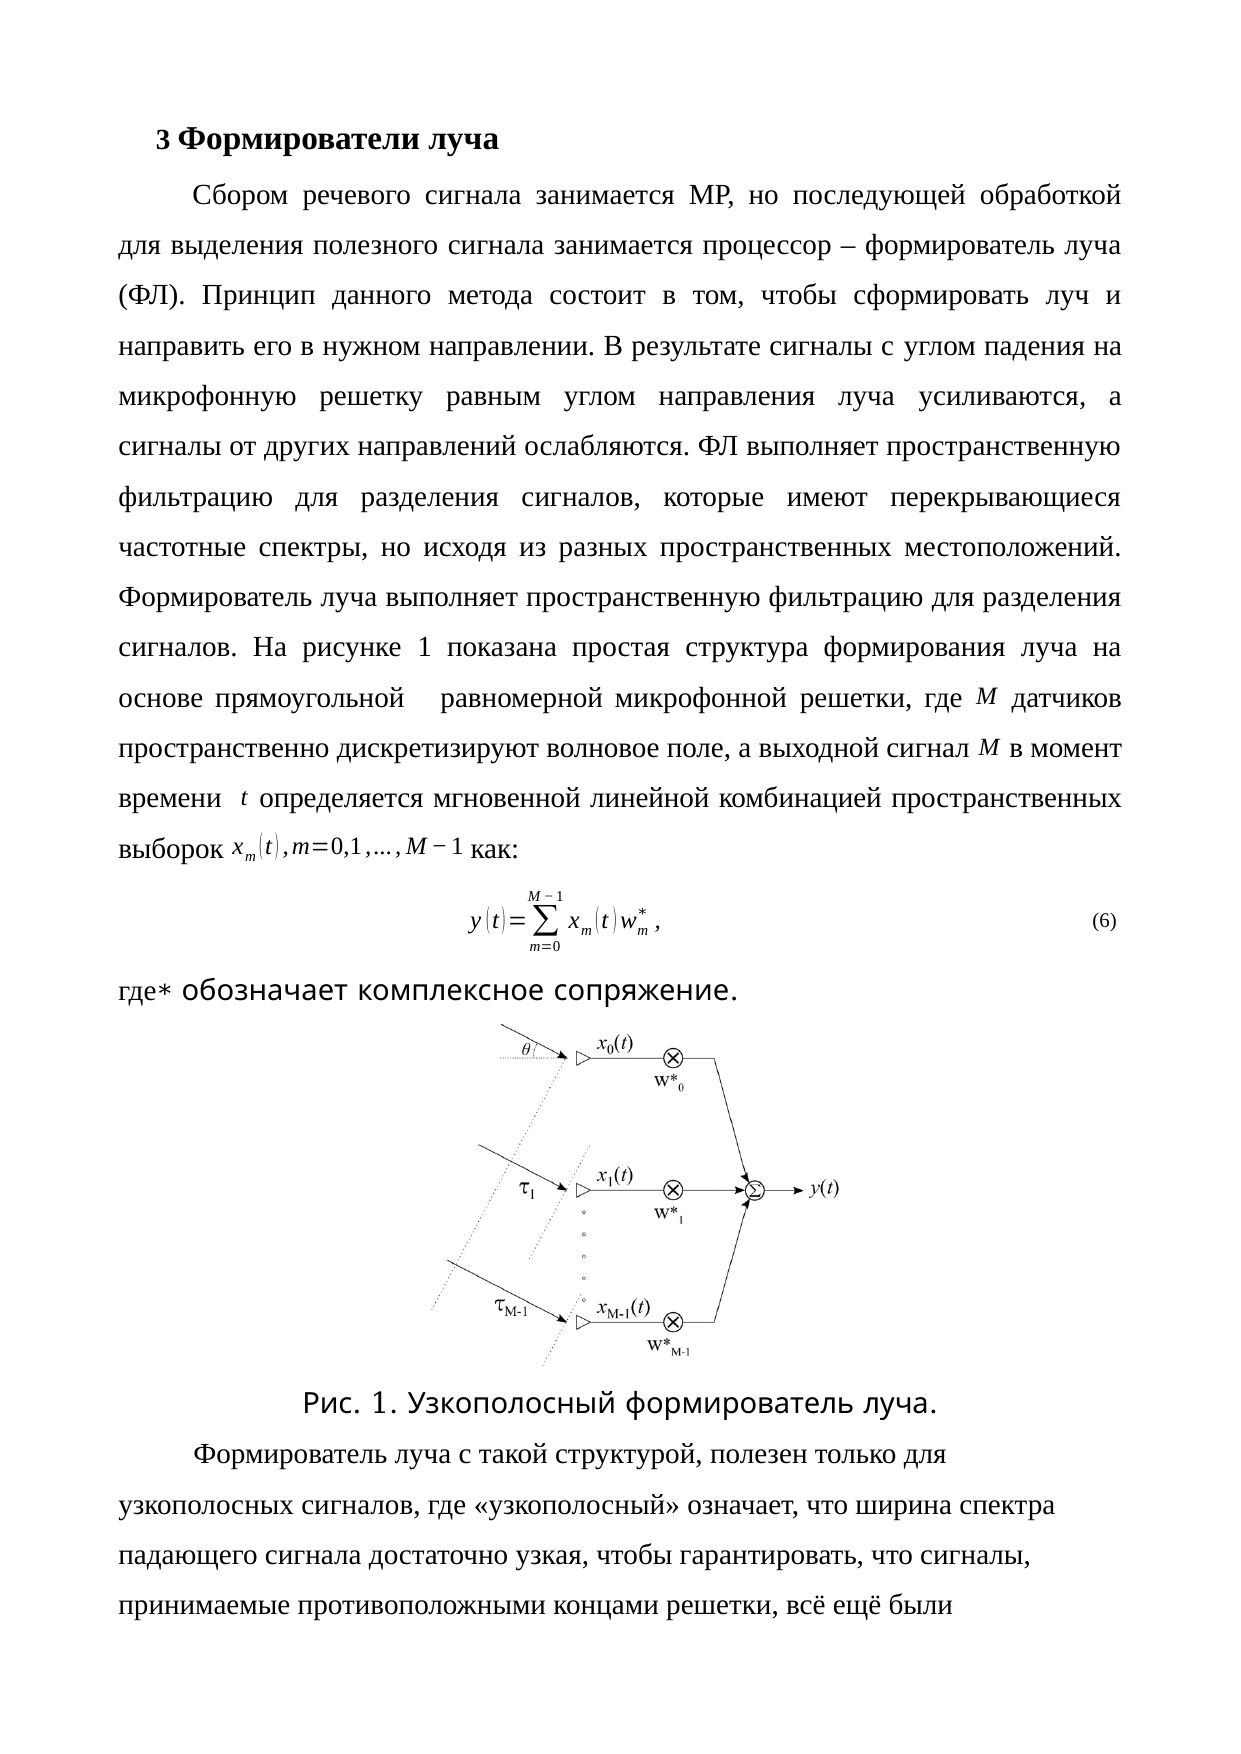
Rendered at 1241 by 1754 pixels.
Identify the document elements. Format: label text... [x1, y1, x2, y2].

text Сбором речевого сигнала занимается МР, но последующей обработкой для выделения полезного сигнала занимается процессор – формирователь луча (ФЛ). Принцип данного метода состоит в том, чтобы сформировать луч и направить его в нужном направлении. В результате сигналы с углом падения на микрофонную решетку равным углом направления луча усиливаются, а сигналы от других направлений ослабляются. ФЛ выполняет пространственную фильтрацию для разделения сигналов, которые имеют перекрывающиеся частотные спектры, но исходя из разных пространственных местоположений. Формирователь луча выполняет пространственную фильтрацию для разделения сигналов. На рисунке 1 показана простая структура формирования луча на основе прямоугольной равномерной микрофонной решетки, где датчиков пространственно дискретизируют волновое поле, а выходной сигнал в момент времени определяется мгновенной линейной комбинацией пространственных выборок как: [118, 177, 1122, 864]
table_header (6) [1010, 881, 1122, 972]
text Формирователь луча с такой структурой, полезен только для узкополосных сигналов, где «узкополосный» означает, что ширина спектра падающего сигнала достаточно узкая, чтобы гарантировать, что сигналы, принимаемые противоположными концами решетки, всё ещё были [118, 1437, 1122, 1621]
picture [398, 1024, 842, 1368]
subtitle Формирователи луча [156, 118, 1122, 156]
text Рис. 1. Узкополосный формирователь луча. [118, 1384, 1122, 1419]
text гдеобозначает комплексное сопряжение. [118, 972, 1122, 1007]
table_header [118, 881, 1010, 972]
